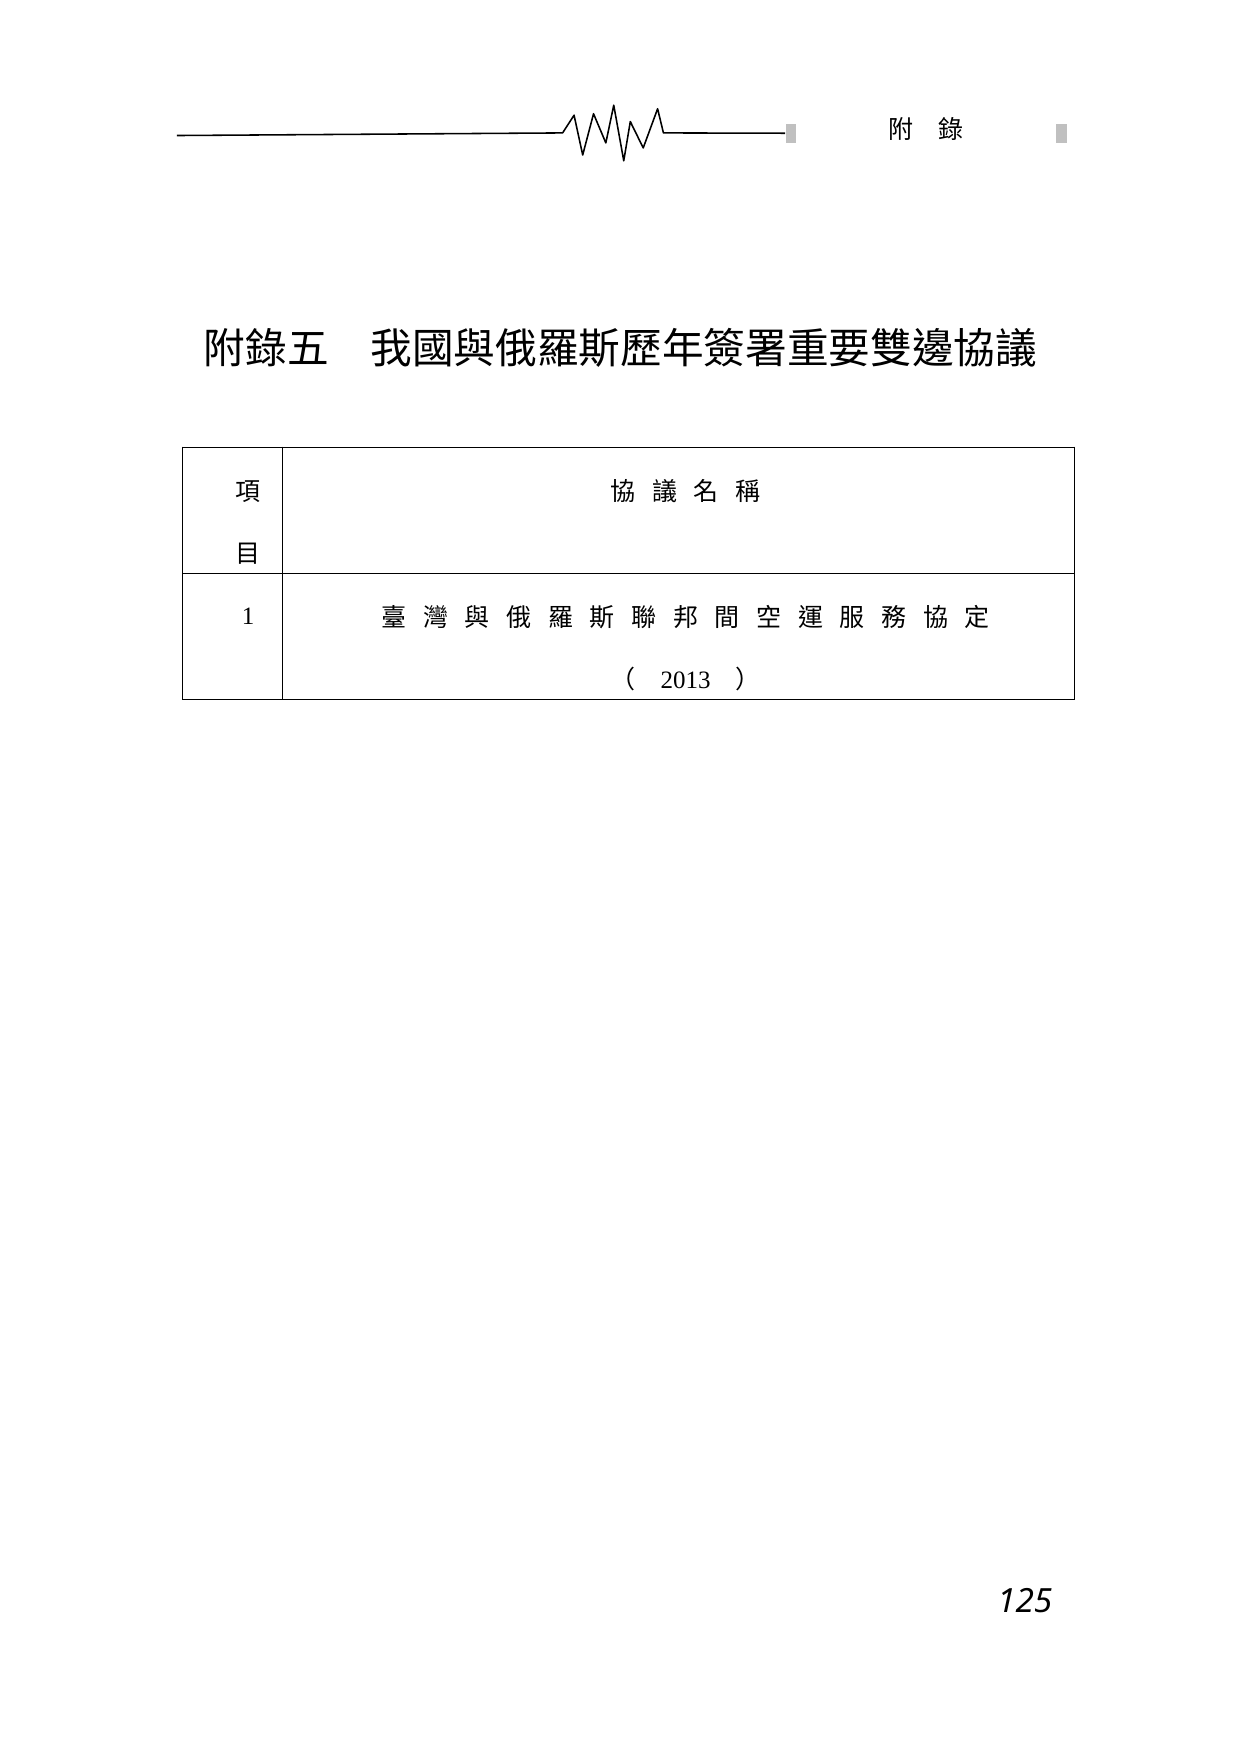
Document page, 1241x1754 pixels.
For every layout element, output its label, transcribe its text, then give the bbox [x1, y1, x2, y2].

table_header 協議名稱 [283, 448, 1074, 573]
table_cell 1 [183, 574, 282, 699]
table_header 項目 [183, 448, 282, 573]
text 附錄五 我國與俄羅斯歷年簽署重要雙邊協議 [183, 304, 1058, 366]
table_cell 臺灣與俄羅斯聯邦間空運服務協定（2013） [283, 574, 1074, 699]
